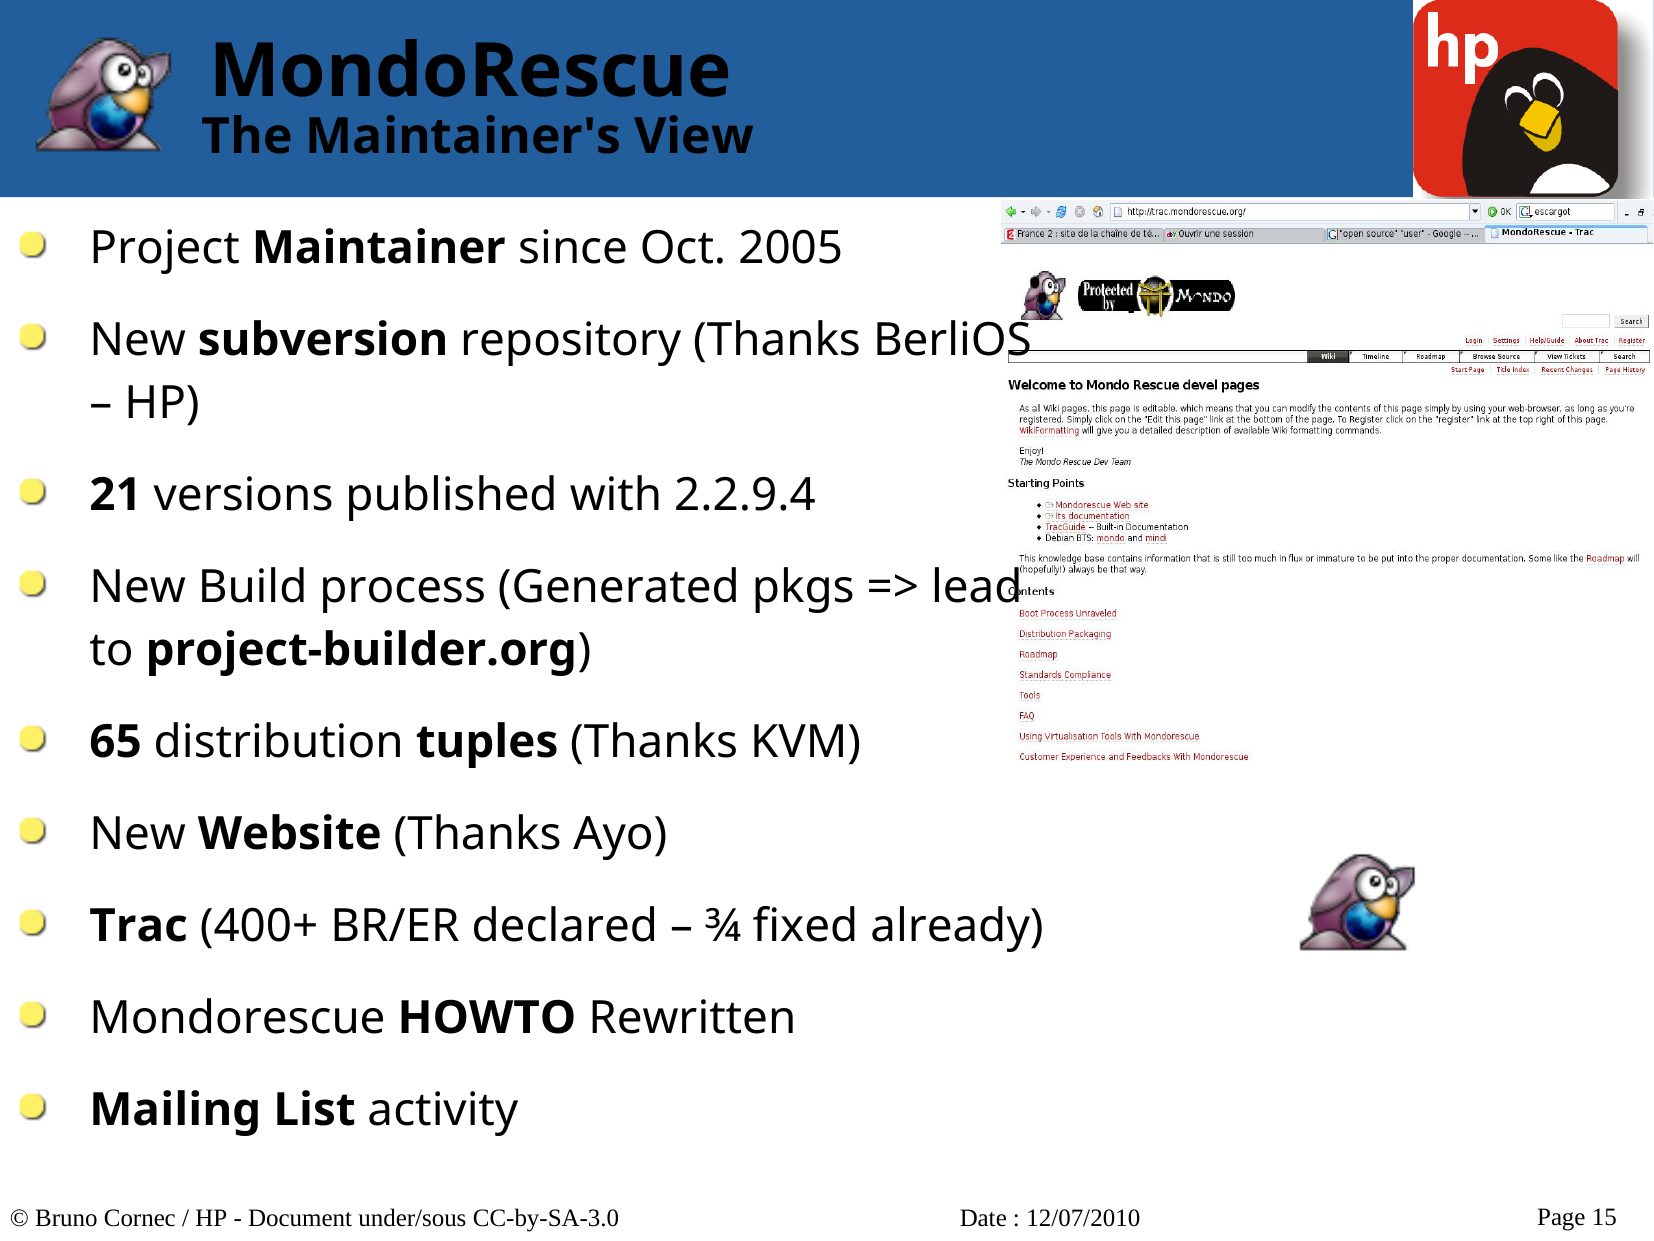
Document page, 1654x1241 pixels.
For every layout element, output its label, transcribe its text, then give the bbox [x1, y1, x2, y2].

list Project Maintainer since Oct. 2005 New subversion repository (Thanks BerliOS – HP) 21 versions published with 2.2.9.4 New Build process (Generated pkgs => lead to project-builder.org) 65 distribution tuples (Thanks KVM) New Website (Thanks Ayo) Trac (400+ BR/ER declared – ¾ fixed already) Mondorescue HOWTO Rewritten Mailing List activity [6, 214, 1049, 1175]
picture [0, 0, 211, 199]
title The Maintainer's View [201, 32, 1191, 241]
picture [1269, 821, 1449, 991]
picture [1049, 0, 1654, 761]
